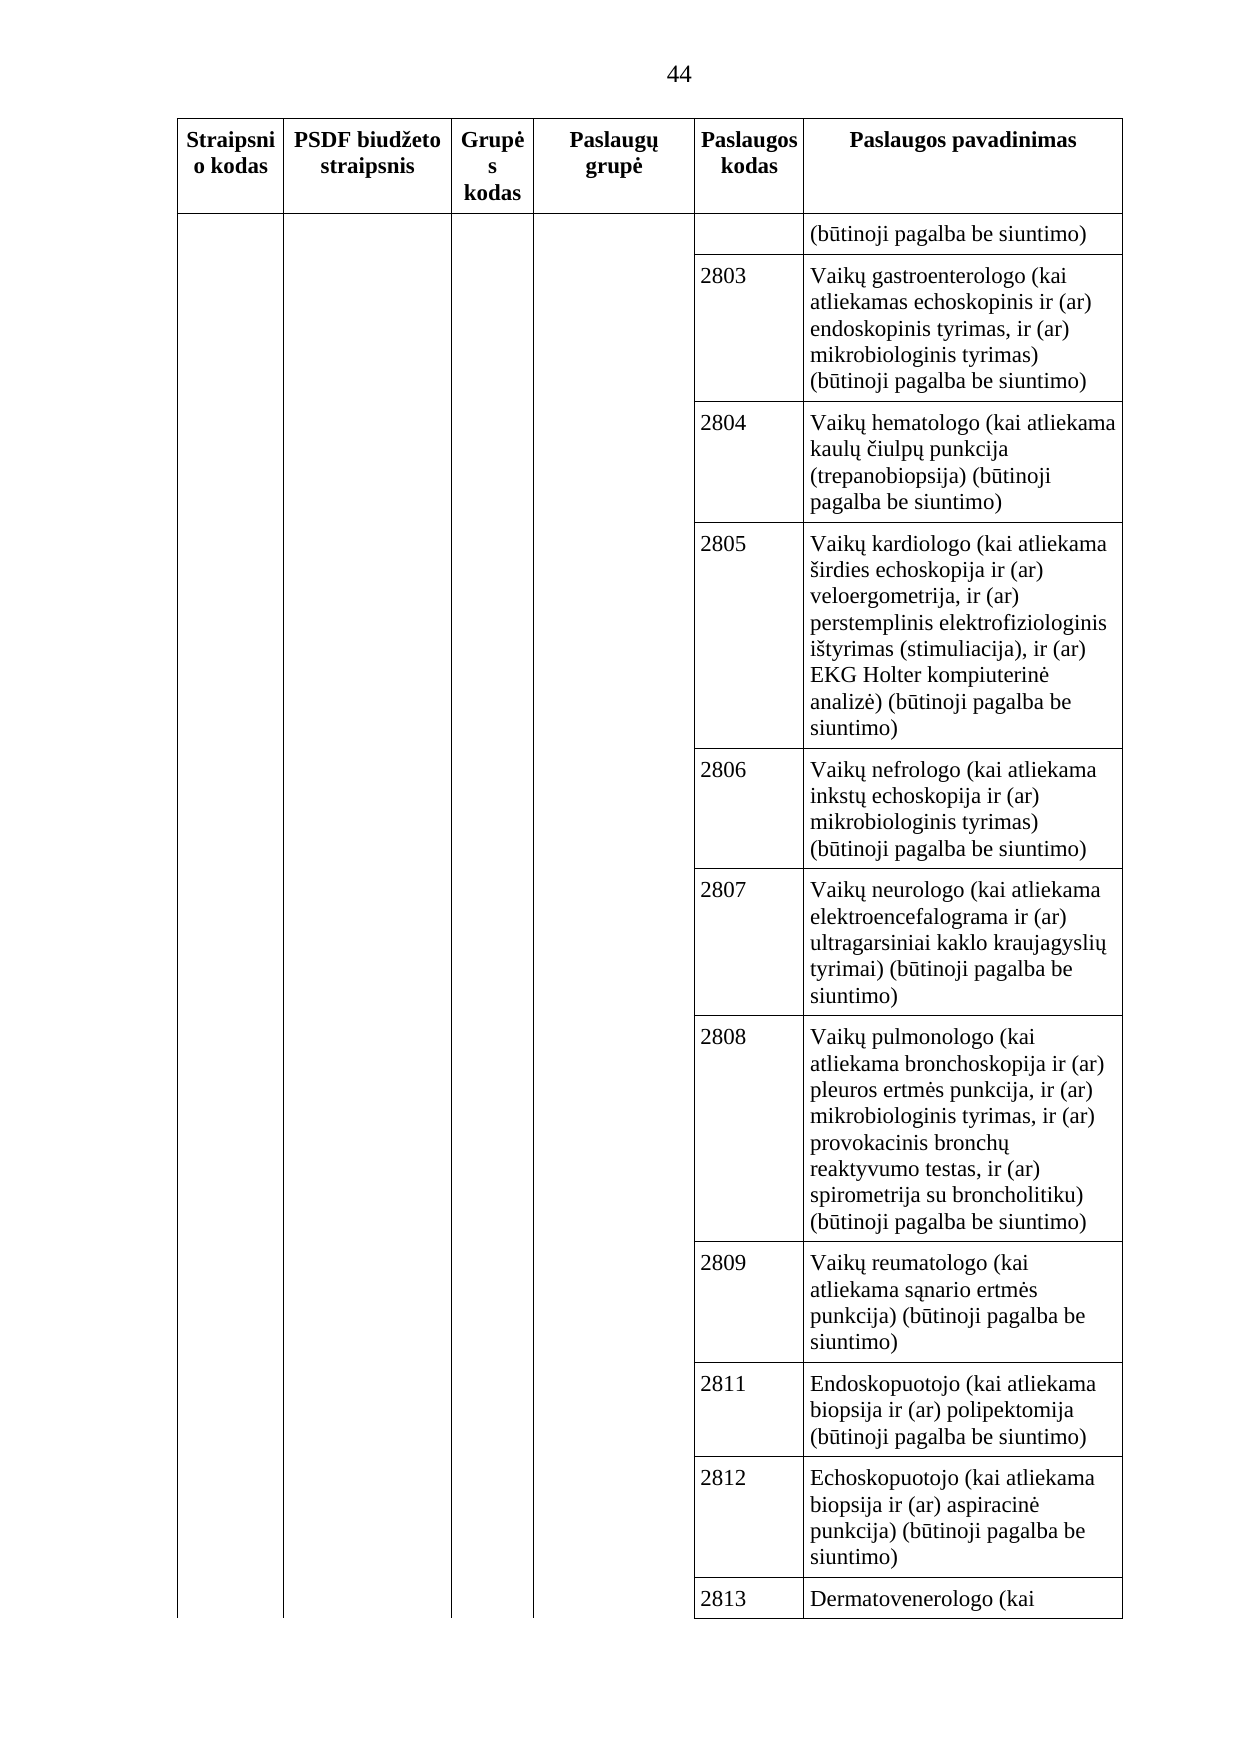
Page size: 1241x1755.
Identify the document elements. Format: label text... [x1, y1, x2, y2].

table_cell [178, 748, 283, 868]
table_header Paslaugos kodas [695, 119, 803, 212]
table_cell [284, 401, 451, 522]
table_cell Vaikų hematologo (kai atliekama kaulų čiulpų punkcija (trepanobiopsija) (būtinoji pagalba be siuntimo) [804, 402, 1122, 522]
table_cell [178, 1241, 283, 1362]
table_cell [534, 1577, 694, 1618]
table_cell [284, 1456, 451, 1577]
table_cell [534, 1015, 694, 1241]
table_cell [178, 401, 283, 522]
table_cell Vaikų gastroenterologo (kai atliekamas echoskopinis ir (ar) endoskopinis tyrimas, ir (ar) mikrobiologinis tyrimas) (būtinoji pagalba be siuntimo) [804, 255, 1122, 401]
table_cell [178, 868, 283, 1015]
table_cell [452, 1577, 533, 1618]
table_cell Vaikų nefrologo (kai atliekama inkstų echoskopija ir (ar) mikrobiologinis tyrimas) (būtinoji pagalba be siuntimo) [804, 749, 1122, 868]
table_cell [284, 1362, 451, 1456]
table_cell 2803 [695, 255, 803, 401]
table_cell 2806 [695, 749, 803, 868]
table_cell [534, 1241, 694, 1362]
table_cell 2808 [695, 1016, 803, 1241]
table_cell [452, 522, 533, 748]
table_cell [534, 254, 694, 401]
table_cell [284, 1577, 451, 1618]
table_cell [284, 748, 451, 868]
table_cell 2805 [695, 523, 803, 748]
table_cell (būtinoji pagalba be siuntimo) [804, 214, 1122, 254]
table_cell [452, 748, 533, 868]
table_cell [534, 748, 694, 868]
table_cell [452, 254, 533, 401]
table_cell [452, 1362, 533, 1456]
table_cell Vaikų reumatologo (kai atliekama sąnario ertmės punkcija) (būtinoji pagalba be siuntimo) [804, 1242, 1122, 1362]
table_cell [284, 214, 451, 254]
table_cell [178, 1456, 283, 1577]
table_cell 2809 [695, 1242, 803, 1362]
table_cell [452, 1241, 533, 1362]
table_cell [178, 254, 283, 401]
table_cell Echoskopuotojo (kai atliekama biopsija ir (ar) aspiracinė punkcija) (būtinoji pagalba be siuntimo) [804, 1457, 1122, 1577]
table_cell [452, 214, 533, 254]
table_header PSDF biudžeto straipsnis [284, 119, 451, 212]
table_cell [534, 522, 694, 748]
table_cell [284, 1241, 451, 1362]
table_cell [534, 401, 694, 522]
table_cell [534, 868, 694, 1015]
table_cell [284, 254, 451, 401]
table_cell 2804 [695, 402, 803, 522]
table_cell 2807 [695, 869, 803, 1015]
table_cell [284, 868, 451, 1015]
table_header Paslaugų grupė [534, 119, 694, 212]
table_header Paslaugos pavadinimas [804, 119, 1122, 212]
table_header Straipsnio kodas [178, 119, 283, 212]
table_cell [534, 1456, 694, 1577]
table_cell 2811 [695, 1363, 803, 1456]
table_cell [178, 1015, 283, 1241]
table_cell [452, 401, 533, 522]
table_cell Vaikų neurologo (kai atliekama elektroencefalograma ir (ar) ultragarsiniai kaklo kraujagyslių tyrimai) (būtinoji pagalba be siuntimo) [804, 869, 1122, 1015]
table_cell [452, 868, 533, 1015]
table_cell Endoskopuotojo (kai atliekama biopsija ir (ar) polipektomija (būtinoji pagalba be siuntimo) [804, 1363, 1122, 1456]
table_cell [534, 1362, 694, 1456]
table_cell [534, 214, 694, 254]
table_cell [178, 522, 283, 748]
table_cell [178, 1577, 283, 1618]
table_cell Vaikų kardiologo (kai atliekama širdies echoskopija ir (ar) veloergometrija, ir (ar) perstemplinis elektrofiziologinis ištyrimas (stimuliacija), ir (ar) EKG Holter kompiuterinė analizė) (būtinoji pagalba be siuntimo) [804, 523, 1122, 748]
table_cell [452, 1456, 533, 1577]
table_cell [695, 214, 803, 254]
table_cell [178, 1362, 283, 1456]
table_cell [452, 1015, 533, 1241]
table_header Grupės kodas [452, 119, 533, 212]
table_cell 2813 [695, 1578, 803, 1618]
table_cell Dermatovenerologo (kai [804, 1578, 1122, 1618]
table_cell [284, 1015, 451, 1241]
table_cell [284, 522, 451, 748]
table_cell Vaikų pulmonologo (kai atliekama bronchoskopija ir (ar) pleuros ertmės punkcija, ir (ar) mikrobiologinis tyrimas, ir (ar) provokacinis bronchų reaktyvumo testas, ir (ar) spirometrija su broncholitiku) (būtinoji pagalba be siuntimo) [804, 1016, 1122, 1241]
table_cell [178, 214, 283, 254]
table_cell 2812 [695, 1457, 803, 1577]
